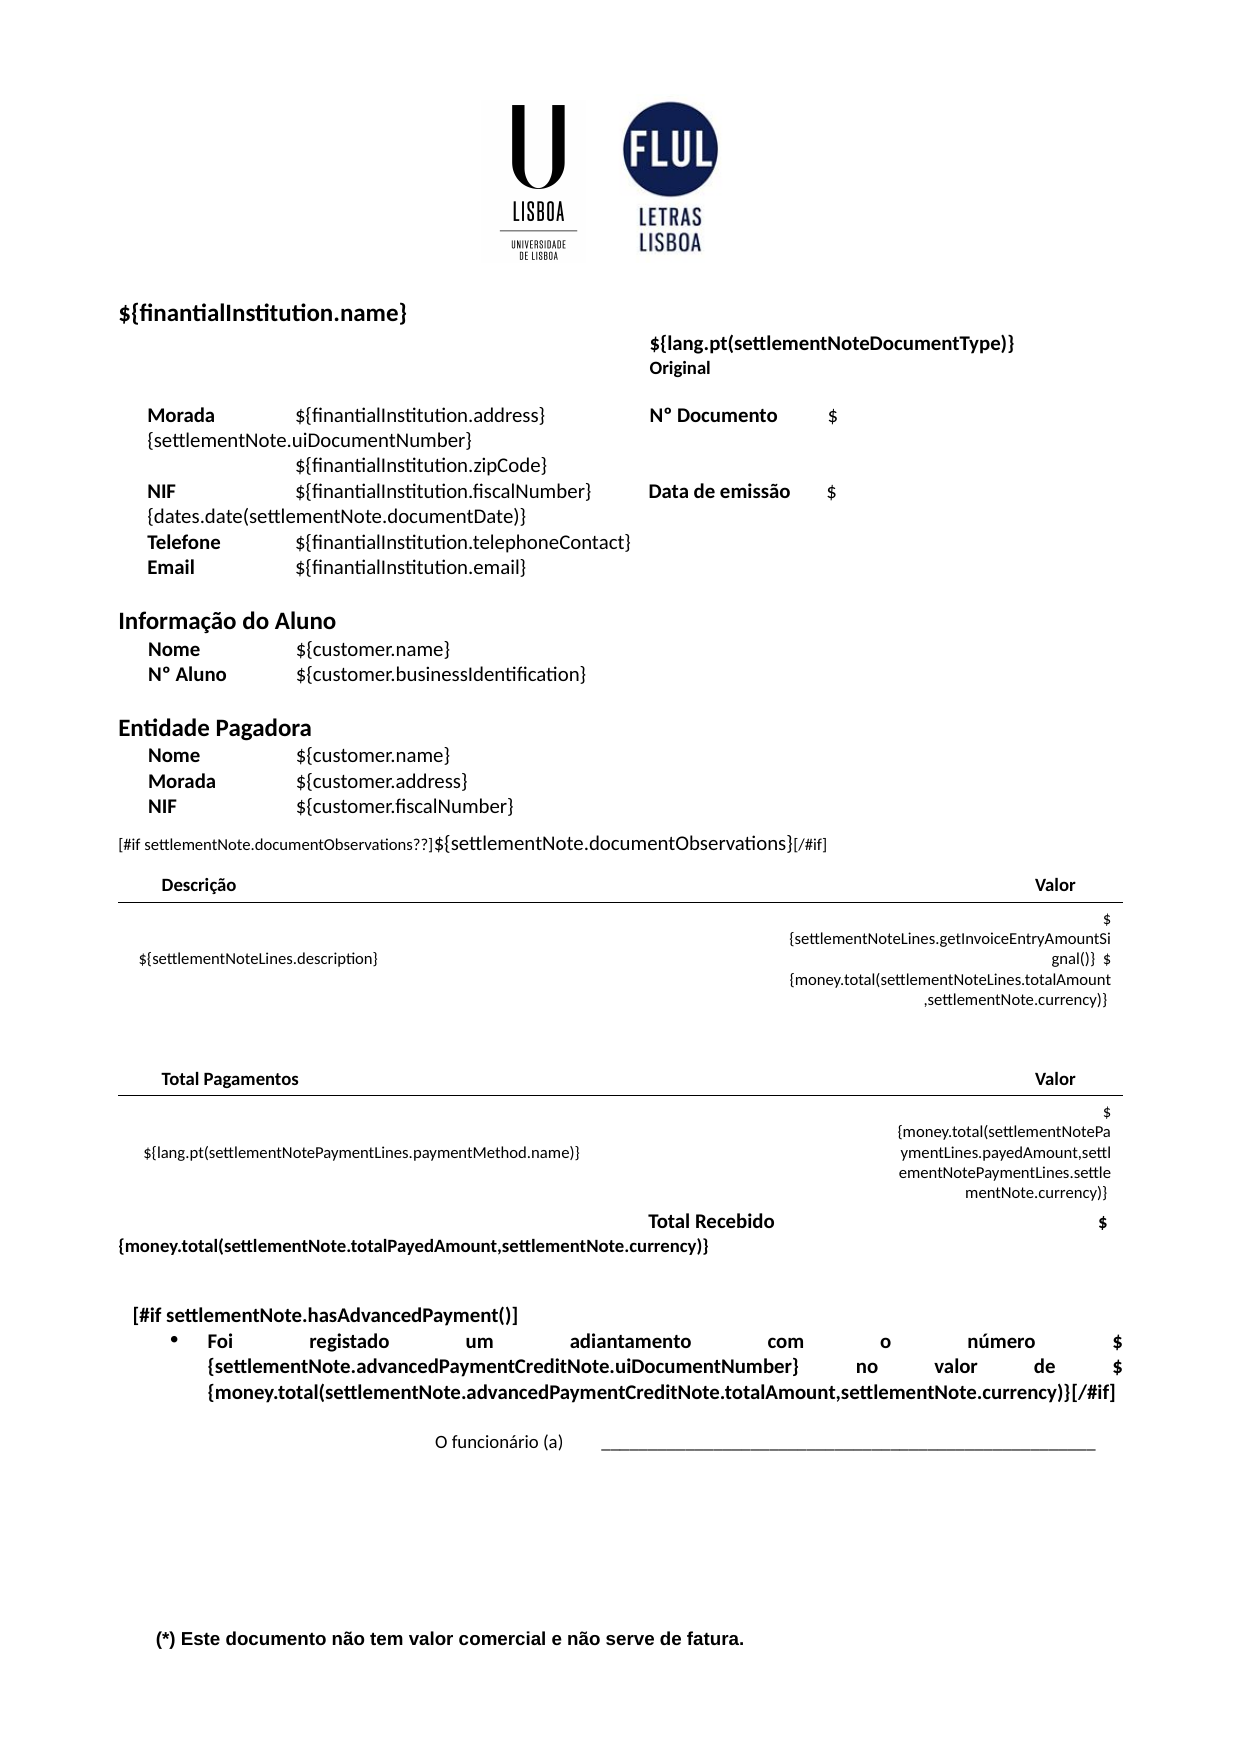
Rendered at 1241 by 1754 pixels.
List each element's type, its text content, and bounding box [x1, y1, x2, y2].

text ${finantialInstitution.name} [118, 297, 1122, 328]
text Nº Aluno ${customer.businessIdentification} [148, 661, 1122, 687]
text Nome ${customer.name} [148, 742, 1122, 768]
text NIF ${customer.fiscalNumber} [148, 793, 1122, 819]
table_header Total Pagamentos [118, 1061, 881, 1095]
table_header Descrição [118, 868, 776, 902]
text Entidade Pagadora [118, 712, 1122, 742]
text Morada ${finantialInstitution.address} Nº Documento ${settlementNote.uiDocumentNumber} [147, 402, 1122, 453]
text O funcionário (a) _____________________________________________________ [118, 1430, 1122, 1453]
text Nome ${customer.name} [148, 636, 1122, 661]
picture [480, 94, 755, 263]
table_cell ${settlementNoteLines.description} [118, 903, 776, 1015]
list Foi registado um adiantamento com o número ${settlementNote.advancedPaymentCreditNote.uiDocumentNumber} no valor de ${money.total(settlementNote.advancedPaymentCreditNote.totalAmount,settlementNote.currency)}[/#if] [170, 1328, 1122, 1404]
text [#if settlementNote.documentObservations??]${settlementNote.documentObservations}[/#if] [118, 831, 1122, 856]
text Total Recebido ${money.total(settlementNote.totalPayedAmount,settlementNote.currency)} [118, 1208, 1122, 1257]
text ${lang.pt(settlementNoteDocumentType)} [118, 328, 1122, 356]
text Informação do Aluno [118, 605, 1122, 636]
text Original [118, 356, 1122, 379]
table_cell ${lang.pt(settlementNotePaymentLines.paymentMethod.name)} [118, 1096, 881, 1208]
text Email ${finantialInstitution.email} [147, 554, 1122, 580]
table_header Valor [881, 1061, 1122, 1095]
table_cell ${money.total(settlementNotePaymentLines.payedAmount,settlementNotePaymentLines.settlementNote.currency)} [881, 1096, 1122, 1208]
text ${finantialInstitution.zipCode} [147, 453, 1122, 478]
text Telefone ${finantialInstitution.telephoneContact} [147, 529, 1122, 554]
table_cell ${settlementNoteLines.getInvoiceEntryAmountSignal()} ${money.total(settlementNoteLines.totalAmount,settlementNote.currency)} [776, 903, 1122, 1015]
table_header Valor [776, 868, 1122, 902]
text Morada ${customer.address} [148, 768, 1122, 793]
text [#if settlementNote.hasAdvancedPayment()] [132, 1303, 1092, 1328]
text NIF ${finantialInstitution.fiscalNumber} Data de emissão ${dates.date(settlementNote.documentDate)} [147, 478, 1122, 529]
